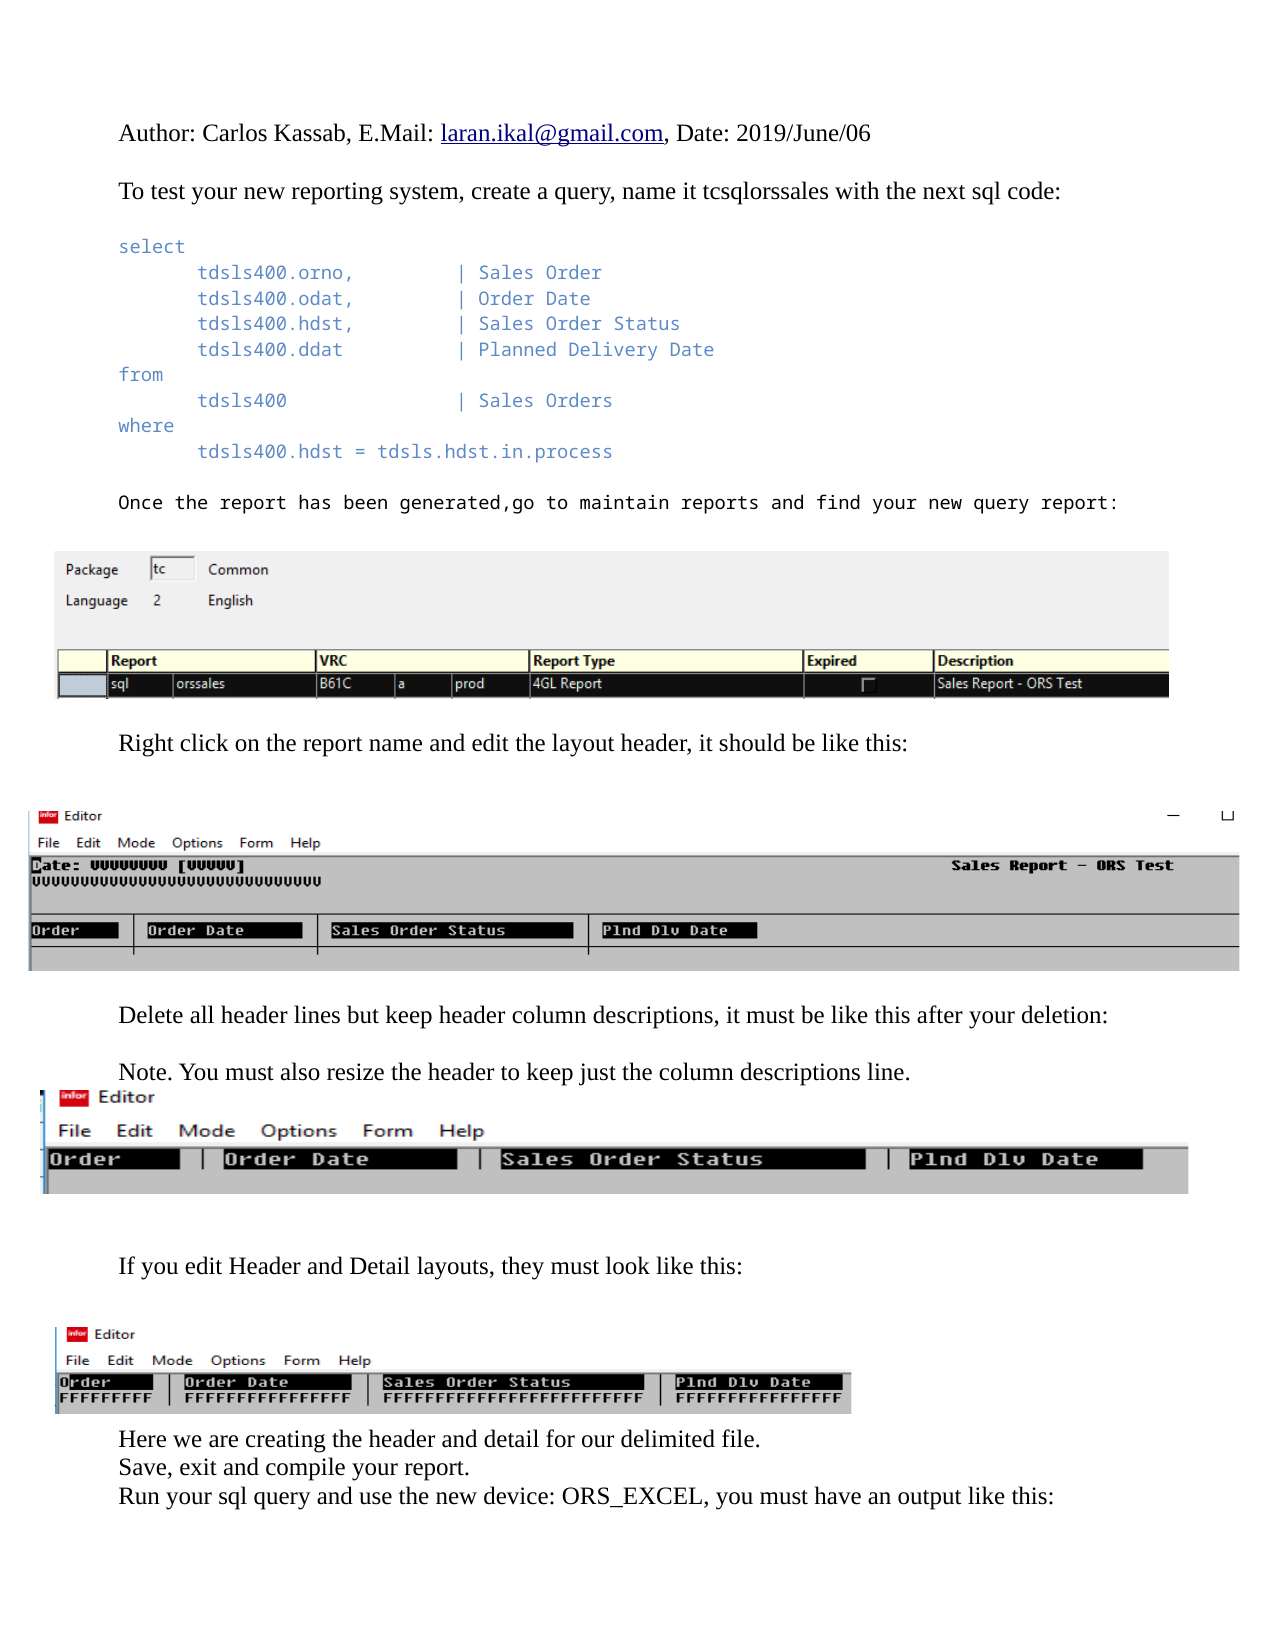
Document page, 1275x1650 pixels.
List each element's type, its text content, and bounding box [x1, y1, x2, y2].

text Save, exit and compile your report. [118, 1452, 1157, 1481]
text tdsls400 | Sales Orders [118, 387, 1157, 412]
text Delete all header lines but keep header column descriptions, it must be like this after your deletion: [118, 1000, 1157, 1028]
text If you edit Header and Detail layouts, they must look like this: [118, 1251, 1157, 1280]
text from [118, 361, 1157, 387]
text To test your new reporting system, create a query, name it tcsqlorssales with the next sql code: [118, 176, 1157, 205]
text select [118, 234, 1157, 259]
text tdsls400.hdst = tdsls.hdst.in.process [118, 438, 1157, 463]
text where [118, 412, 1157, 438]
text Right click on the report name and edit the layout header, it should be like this: [118, 728, 1157, 757]
text tdsls400.odat, | Order Date [118, 285, 1157, 310]
picture [40, 1090, 1189, 1194]
text Once the report has been generated,go to maintain reports and find your new query report: [118, 489, 1157, 514]
text tdsls400.orno, | Sales Order [118, 259, 1157, 285]
text tdsls400.hdst, | Sales Order Status [118, 310, 1157, 336]
text Run your sql query and use the new device: ORS_EXCEL, you must have an output like this: [118, 1481, 1157, 1510]
picture [28, 811, 1240, 971]
picture [54, 1327, 852, 1414]
picture [54, 551, 1169, 699]
text Note. You must also resize the header to keep just the column descriptions line. [118, 1057, 1157, 1086]
text tdsls400.ddat | Planned Delivery Date [118, 336, 1157, 361]
text Here we are creating the header and detail for our delimited file. [118, 1424, 1157, 1452]
